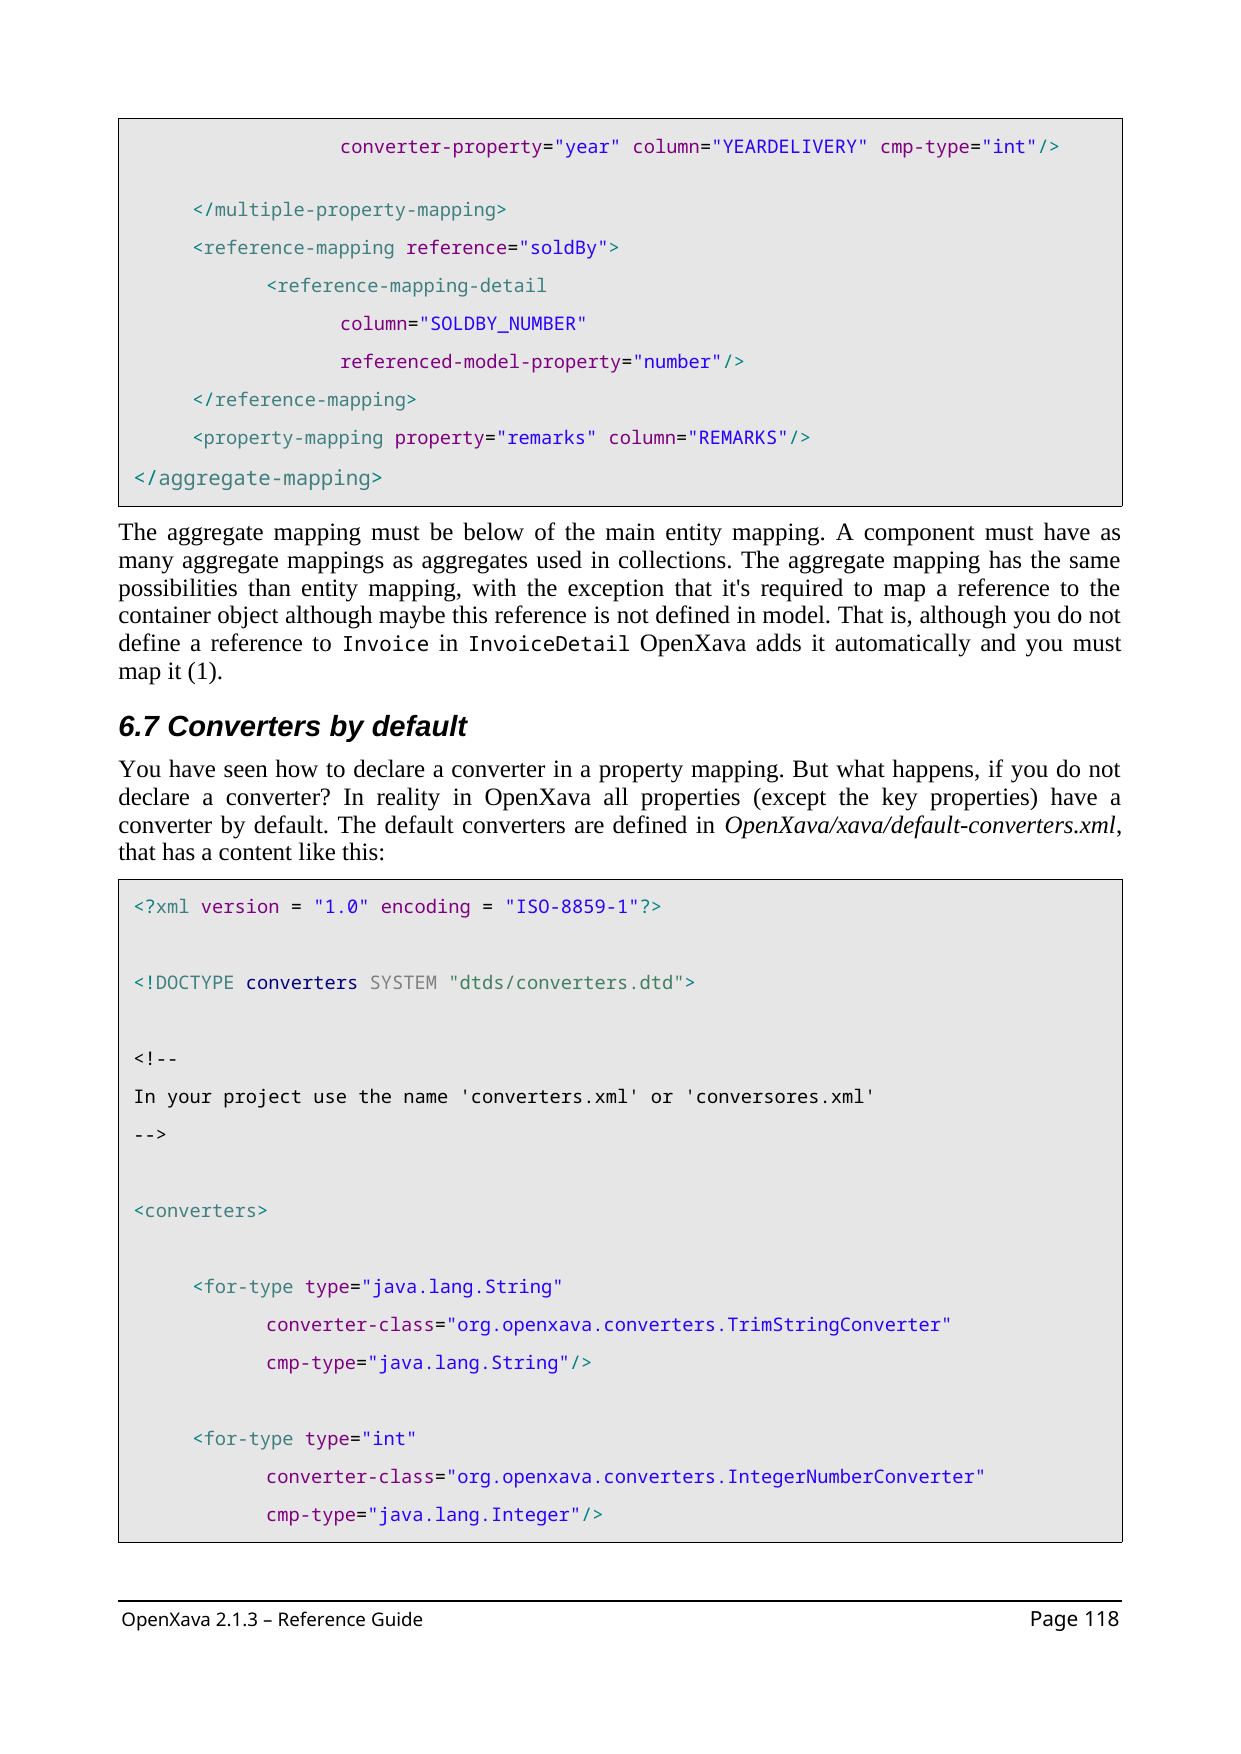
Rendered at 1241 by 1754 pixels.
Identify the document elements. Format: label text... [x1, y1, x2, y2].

subtitle Converters by default [118, 710, 1122, 743]
text cmp-type="java.lang.Integer"/> [119, 1487, 1122, 1542]
text referenced-model-property="number"/> [119, 334, 1122, 372]
text </multiple-property-mapping> [119, 182, 1122, 220]
text You have seen how to declare a converter in a property mapping. But what happens, if you do not declare a converter? In reality in OpenXava all properties (except the key properties) have a converter by default. The default converters are defined in OpenXava/xava/default-converters.xml, that has a content like this: [118, 755, 1122, 866]
text column="SOLDBY_NUMBER" [119, 296, 1122, 334]
text The aggregate mapping must be below of the main entity mapping. A component must have as many aggregate mappings as aggregates used in collections. The aggregate mapping has the same possibilities than entity mapping, with the exception that it's required to map a reference to the container object although maybe this reference is not defined in model. That is, although you do not define a reference to Invoice in InvoiceDetail OpenXava adds it automatically and you must map it (1). [118, 518, 1122, 685]
text <reference-mapping-detail [119, 258, 1122, 296]
text <!DOCTYPE converters SYSTEM "dtds/converters.dtd"> [119, 955, 1122, 993]
text <for-type type="int" [119, 1411, 1122, 1449]
text <reference-mapping reference="soldBy"> [119, 220, 1122, 258]
text </reference-mapping> [119, 372, 1122, 410]
text </aggregate-mapping> [119, 448, 1122, 506]
text cmp-type="java.lang.String"/> [119, 1335, 1122, 1373]
text <?xml version = "1.0" encoding = "ISO-8859-1"?> [119, 880, 1122, 917]
text converter-property="year" column="YEARDELIVERY" cmp-type="int"/> [119, 119, 1122, 182]
text In your project use the name 'converters.xml' or 'conversores.xml' [119, 1069, 1122, 1107]
text converter-class="org.openxava.converters.TrimStringConverter" [119, 1297, 1122, 1335]
text <converters> [119, 1183, 1122, 1221]
text <property-mapping property="remarks" column="REMARKS"/> [119, 410, 1122, 448]
text <!-- [119, 1031, 1122, 1069]
text <for-type type="java.lang.String" [119, 1259, 1122, 1297]
text --> [119, 1107, 1122, 1145]
text converter-class="org.openxava.converters.IntegerNumberConverter" [119, 1449, 1122, 1487]
